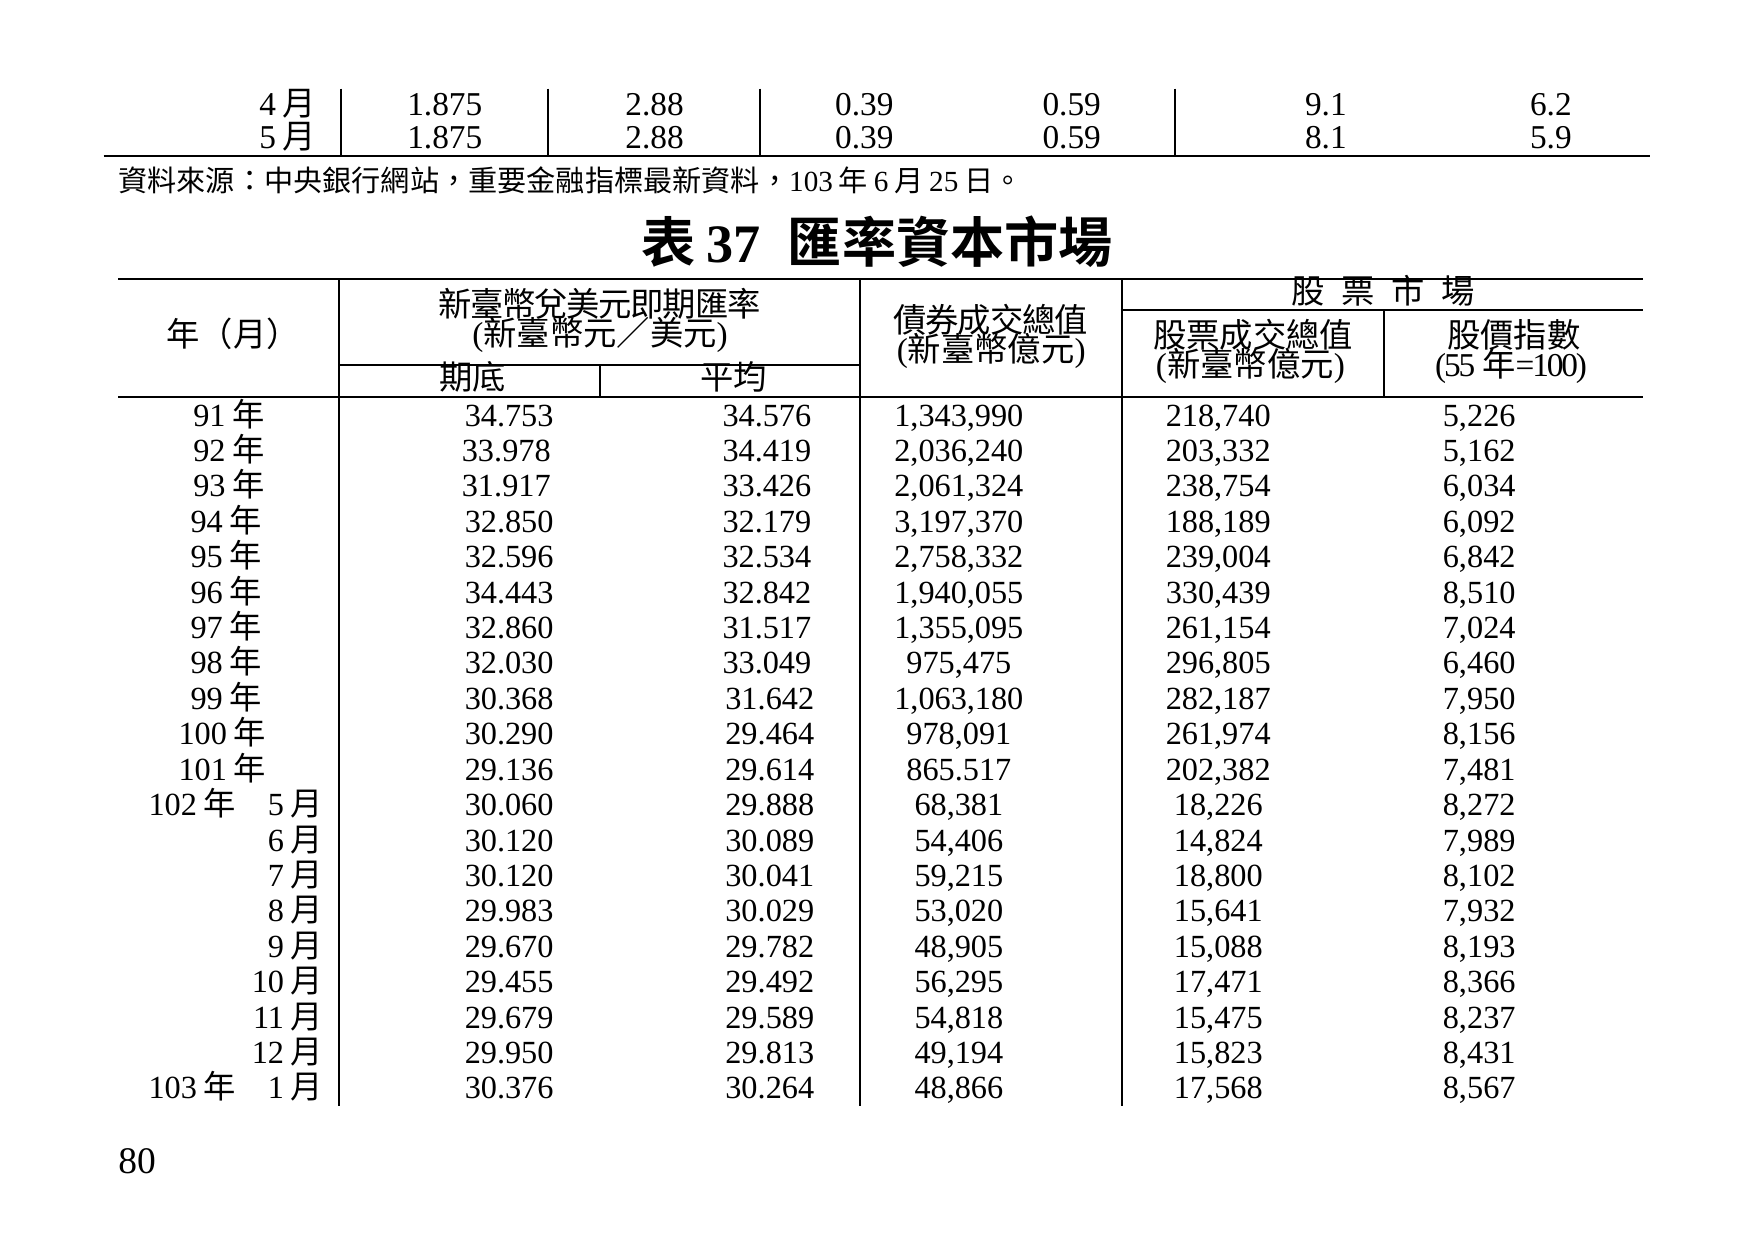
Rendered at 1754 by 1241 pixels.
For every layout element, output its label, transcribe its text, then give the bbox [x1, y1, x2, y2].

table_cell 32.596 [340, 539, 599, 575]
table_cell 1,355,095 [861, 610, 1121, 646]
table_cell 94年 [118, 504, 338, 539]
table_cell 11月 [118, 1000, 338, 1035]
table_cell 330,439 [1123, 575, 1379, 610]
table_cell 296,805 [1123, 646, 1379, 681]
table_cell 202,382 [1123, 752, 1379, 787]
table_cell 68,381 [861, 787, 1121, 823]
table_cell 98年 [118, 646, 338, 681]
table_cell 865.517 [861, 752, 1121, 787]
table_cell 34.753 [340, 398, 599, 433]
table_cell 8,510 [1379, 575, 1643, 610]
table_cell 30.120 [340, 823, 599, 858]
table_cell 29.950 [340, 1035, 599, 1071]
table_cell 97年 [118, 610, 338, 646]
table_cell 261,974 [1123, 716, 1379, 752]
table_cell 29.983 [340, 894, 599, 929]
table_cell 34.576 [600, 398, 859, 433]
table_cell 100年 [118, 716, 338, 752]
table_cell 48,905 [861, 929, 1121, 964]
table_cell 18,226 [1123, 787, 1379, 823]
table_cell 978,091 [861, 716, 1121, 752]
table_cell 2.88 [549, 122, 759, 155]
table_cell 95年 [118, 539, 338, 575]
table_cell 2,036,240 [861, 433, 1121, 468]
table_cell 股價指數 (55年=100) [1385, 311, 1643, 396]
table_cell 96年 [118, 575, 338, 610]
table_cell 29.136 [340, 752, 599, 787]
table_cell 7,481 [1379, 752, 1643, 787]
table_cell 29.492 [600, 964, 859, 1000]
table_cell 2,061,324 [861, 469, 1121, 504]
table_cell 975,475 [861, 646, 1121, 681]
table_cell 99年 [118, 681, 338, 716]
table_cell 5.9 [1440, 122, 1650, 155]
table_cell 8,567 [1379, 1071, 1643, 1106]
table_cell 1,940,055 [861, 575, 1121, 610]
table_cell 54,406 [861, 823, 1121, 858]
table_cell 188,189 [1123, 504, 1379, 539]
table_header 債券成交總值 (新臺幣億元) [861, 280, 1121, 396]
table_cell 6月 [118, 823, 338, 858]
table_cell 31.517 [600, 610, 859, 646]
table_cell 59,215 [861, 858, 1121, 893]
table_cell 7月 [118, 858, 338, 893]
table_cell 29.464 [600, 716, 859, 752]
table_cell 7,932 [1379, 894, 1643, 929]
table_cell 6,842 [1379, 539, 1643, 575]
table_cell 93年 [118, 469, 338, 504]
table_cell 7,024 [1379, 610, 1643, 646]
table_cell 218,740 [1123, 398, 1379, 433]
table_cell 30.290 [340, 716, 599, 752]
table_header 年（月） [118, 280, 338, 396]
table_cell 9月 [118, 929, 338, 964]
table_cell 15,475 [1123, 1000, 1379, 1035]
table_cell 34.443 [340, 575, 599, 610]
table_header 股 票 市 場 [1123, 280, 1643, 309]
table_cell 48,866 [861, 1071, 1121, 1106]
table_cell 30.029 [600, 894, 859, 929]
table_cell 29.455 [340, 964, 599, 1000]
table_cell 9.1 [1176, 89, 1440, 122]
table_cell 101年 [118, 752, 338, 787]
table_cell 6,034 [1379, 469, 1643, 504]
table_cell 32.860 [340, 610, 599, 646]
table_cell 8.1 [1176, 122, 1440, 155]
table_cell 29.888 [600, 787, 859, 823]
table_cell 32.030 [340, 646, 599, 681]
table_cell 8,272 [1379, 787, 1643, 823]
table_cell 17,568 [1123, 1071, 1379, 1106]
table_cell 6,092 [1379, 504, 1643, 539]
table_cell 29.670 [340, 929, 599, 964]
table_cell 103年 1月 [118, 1071, 338, 1106]
table_cell 7,989 [1379, 823, 1643, 858]
table_cell 15,823 [1123, 1035, 1379, 1071]
table_cell 282,187 [1123, 681, 1379, 716]
table_cell 31.917 [340, 469, 599, 504]
table_cell 平均 [601, 366, 859, 396]
table_cell 8,366 [1379, 964, 1643, 1000]
table_cell 29.589 [600, 1000, 859, 1035]
table_cell 5月 [104, 122, 340, 155]
table_cell 15,641 [1123, 894, 1379, 929]
table_cell 102年 5月 [118, 787, 338, 823]
table_cell 30.264 [600, 1071, 859, 1106]
table_cell 1.875 [342, 122, 547, 155]
table_cell 49,194 [861, 1035, 1121, 1071]
text 表37 匯率資本市場 [118, 199, 1636, 278]
table_cell 30.060 [340, 787, 599, 823]
table_cell 期底 [340, 366, 599, 396]
table_cell 54,818 [861, 1000, 1121, 1035]
table_cell 29.813 [600, 1035, 859, 1071]
table_cell 91年 [118, 398, 338, 433]
table_cell 17,471 [1123, 964, 1379, 1000]
table_cell 29.614 [600, 752, 859, 787]
table_cell 34.419 [600, 433, 859, 468]
table_header 新臺幣兌美元即期匯率 (新臺幣元／美元) [340, 280, 859, 364]
table_cell 10月 [118, 964, 338, 1000]
table_cell 8,431 [1379, 1035, 1643, 1071]
table_cell 33.426 [600, 469, 859, 504]
table_cell 8,237 [1379, 1000, 1643, 1035]
table_cell 30.089 [600, 823, 859, 858]
table_cell 32.842 [600, 575, 859, 610]
table_cell 239,004 [1123, 539, 1379, 575]
table_cell 股票成交總值 (新臺幣億元) [1123, 311, 1383, 396]
table_cell 31.642 [600, 681, 859, 716]
table_cell 7,950 [1379, 681, 1643, 716]
table_cell 29.782 [600, 929, 859, 964]
table_cell 53,020 [861, 894, 1121, 929]
table_cell 30.368 [340, 681, 599, 716]
table_cell 238,754 [1123, 469, 1379, 504]
table_cell 4月 [104, 89, 340, 122]
table_cell 0.39 [761, 122, 968, 155]
table_cell 32.179 [600, 504, 859, 539]
table_cell 1,343,990 [861, 398, 1121, 433]
table_cell 1.875 [342, 89, 547, 122]
table_cell 5,162 [1379, 433, 1643, 468]
table_cell 30.120 [340, 858, 599, 893]
table_cell 29.679 [340, 1000, 599, 1035]
table_cell 8,102 [1379, 858, 1643, 893]
table_cell 0.59 [968, 89, 1174, 122]
table_cell 2,758,332 [861, 539, 1121, 575]
table_cell 56,295 [861, 964, 1121, 1000]
table_cell 0.39 [761, 89, 968, 122]
table_cell 18,800 [1123, 858, 1379, 893]
table_cell 0.59 [968, 122, 1174, 155]
table_cell 32.850 [340, 504, 599, 539]
table_cell 261,154 [1123, 610, 1379, 646]
table_cell 33.978 [340, 433, 599, 468]
table_cell 33.049 [600, 646, 859, 681]
table_cell 12月 [118, 1035, 338, 1071]
table_cell 30.041 [600, 858, 859, 893]
table_cell 8,156 [1379, 716, 1643, 752]
table_cell 8月 [118, 894, 338, 929]
table_cell 3,197,370 [861, 504, 1121, 539]
table_cell 6,460 [1379, 646, 1643, 681]
table_cell 203,332 [1123, 433, 1379, 468]
table_cell 6.2 [1440, 89, 1650, 122]
table_cell 30.376 [340, 1071, 599, 1106]
table_cell 92年 [118, 433, 338, 468]
table_cell 1,063,180 [861, 681, 1121, 716]
table_cell 8,193 [1379, 929, 1643, 964]
table_cell 15,088 [1123, 929, 1379, 964]
table_cell 32.534 [600, 539, 859, 575]
table_cell 2.88 [549, 89, 759, 122]
table_cell 14,824 [1123, 823, 1379, 858]
table_cell 5,226 [1379, 398, 1643, 433]
text 資料來源：中央銀行網站，重要金融指標最新資料，103年6月25日。 [118, 157, 1636, 199]
